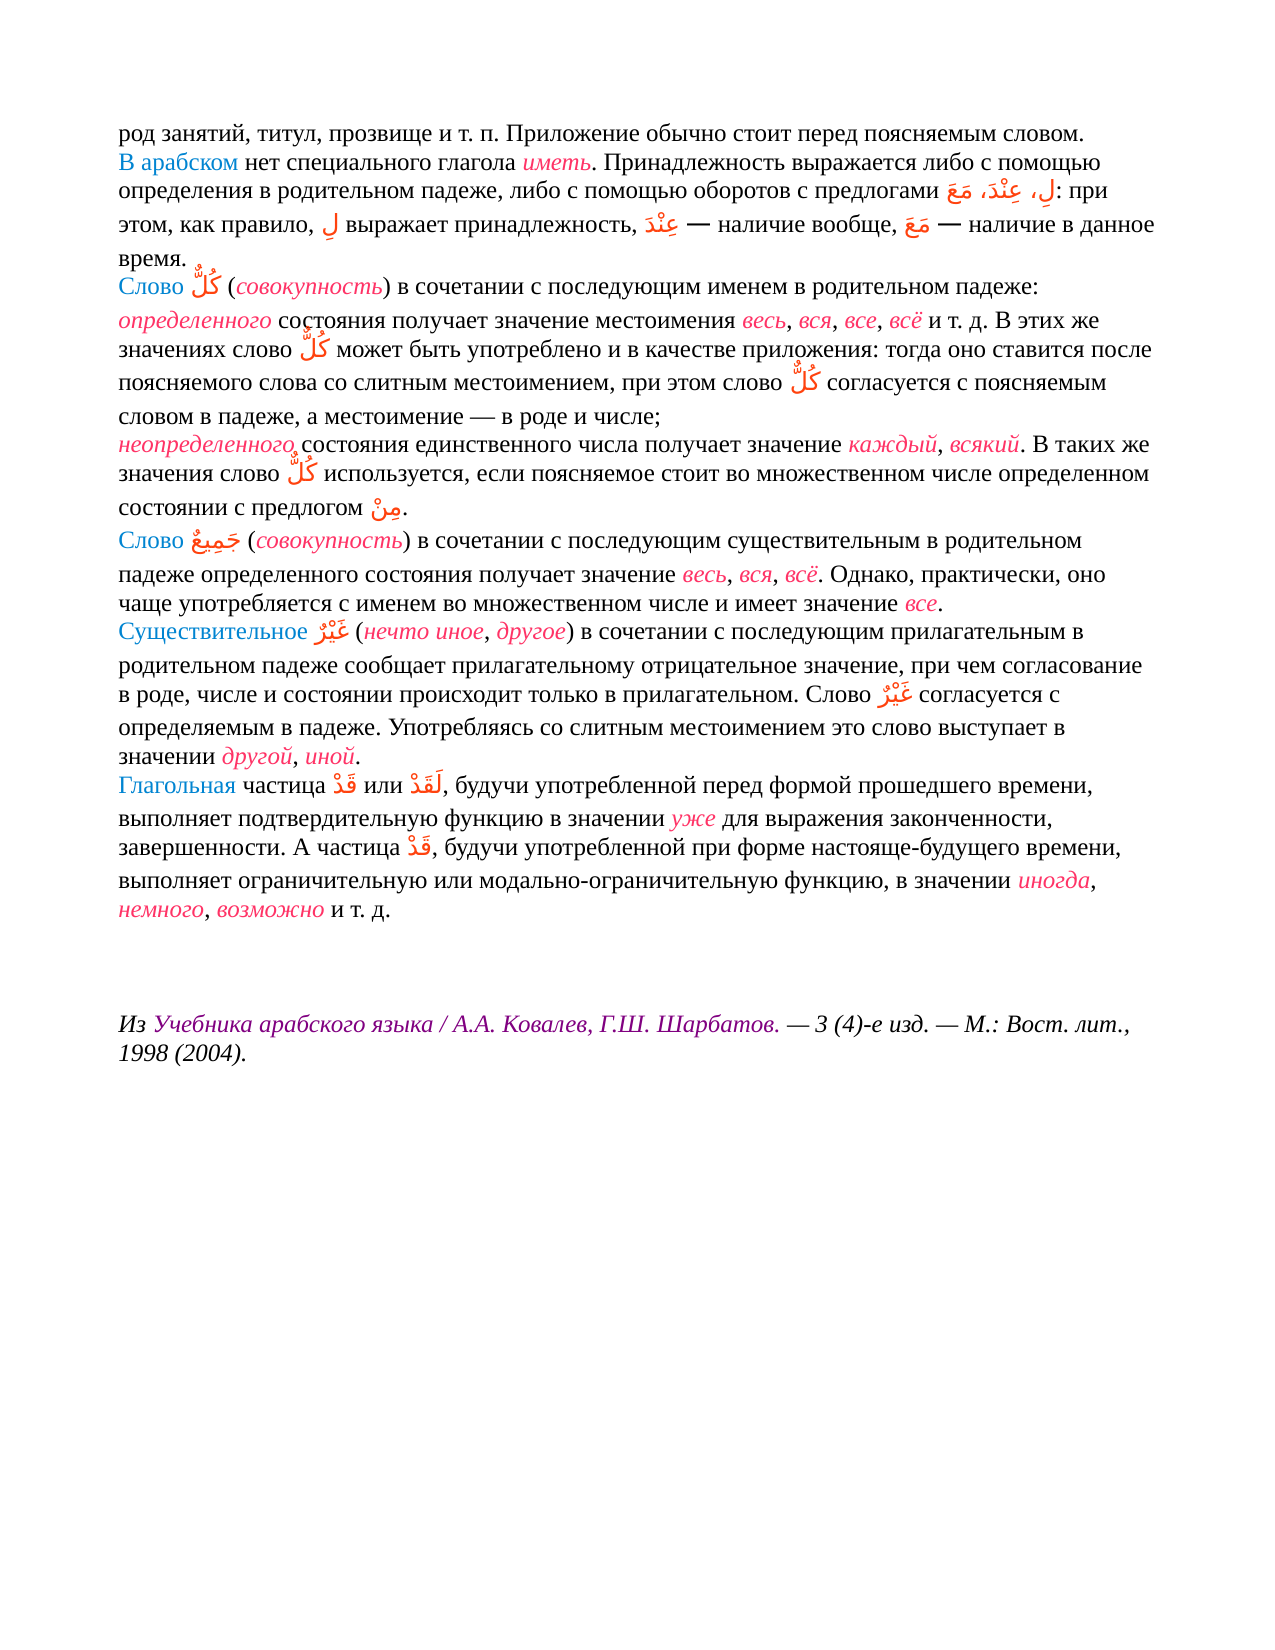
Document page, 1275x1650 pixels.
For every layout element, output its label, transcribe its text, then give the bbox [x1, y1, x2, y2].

text Слово جَمِيعٌ (совокупность) в сочетании с последующим существительным в родительном падеже определенного состояния получает значение весь, вся, всё. Однако, практически, оно чаще употребляется с именем во множественном числе и имеет значение все. [118, 525, 1157, 616]
text Глагольная частица قَدْ или لَقَدْ, будучи употребленной перед формой прошедшего времени, выполняет подтвердительную функцию в значении уже для выражения законченности, завершенности. А частица قَدْ, будучи употребленной при форме настояще-будущего времени, выполняет ограничительную или модально-ограничительную функцию, в значении иногда, немного, возможно и т. д. [118, 770, 1157, 923]
text Существительное غَيْرٌ (нечто иное, другое) в сочетании с последующим прилагательным в родительном падеже сообщает прилагательному отрицательное значение, при чем согласование в роде, числе и состоянии происходит только в прилагательном. Слово غَيْرٌ согласуется с определяемым в падеже. Употребляясь со слитным местоимением это слово выступает в значении другой, иной. [118, 616, 1157, 770]
text определенного состояния получает значение местоимения весь, вся, все, всё и т. д. В этих же значениях слово كُلٌّ может быть употреблено и в качестве приложения: тогда оно ставится после поясняемого слова со слитным местоимением, при этом слово كُلٌّ согласуется с поясняемым словом в падеже, а местоимение — в роде и числе; [118, 305, 1157, 429]
text Слово كُلٌّ (совокупность) в сочетании с последующим именем в родительном падеже: [118, 271, 1157, 305]
text неопределенного состояния единственного числа получает значение каждый, всякий. В таких же значения слово كُلٌّ используется, если поясняемое стоит во множественном числе определенном состоянии с предлогом مِنْ. [118, 429, 1157, 525]
text род занятий, титул, прозвище и т. п. Приложение обычно стоит перед поясняемым словом. [118, 118, 1157, 147]
text В арабском нет специального глагола иметь. Принадлежность выражается либо с помощью определения в родительном падеже, либо с помощью оборотов с предлогами لِ، عِنْدَ، مَعَ: при этом, как правило, لِ выражает принадлежность, عِنْدَ — наличие вообще, مَعَ — наличие в данное время. [118, 147, 1157, 271]
text Из Учебника арабского языка / А.А. Ковалев, Г.Ш. Шарбатов. — 3 (4)-е изд. — М.: Вост. лит., 1998 (2004). [118, 1009, 1157, 1067]
